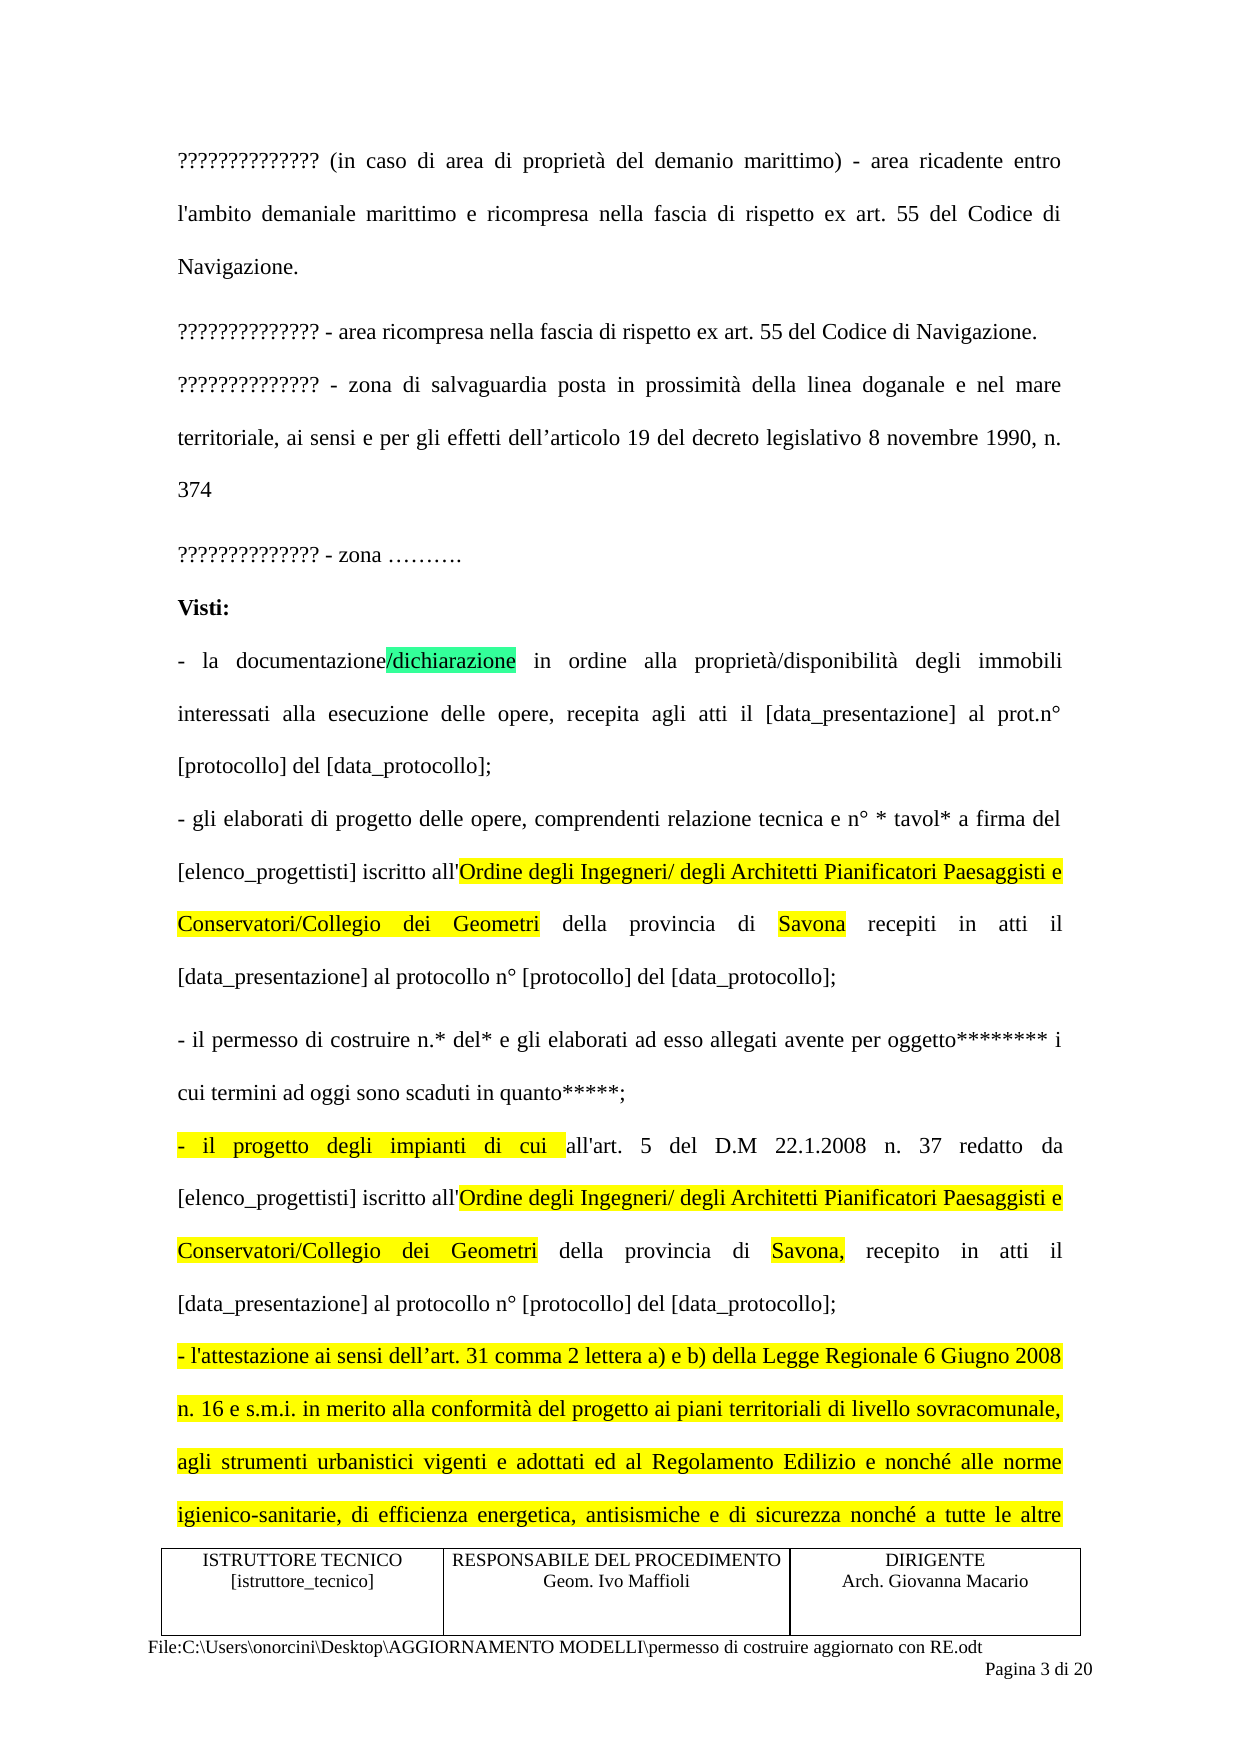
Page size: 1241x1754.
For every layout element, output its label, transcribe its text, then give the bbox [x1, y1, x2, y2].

text ?????????????? (in caso di area di proprietà del demanio marittimo) - area ricadente entro l'ambito demaniale marittimo e ricompresa nella fascia di rispetto ex art. 55 del Codice di Navigazione. [177, 148, 1063, 279]
list - il progetto degli impianti di cui all'art. 5 del D.M 22.1.2008 n. 37 redatto da [elenco_progettisti] iscritto all'Ordine degli Ingegneri/ degli Architetti Pianificatori Paesaggisti e Conservatori/Collegio dei Geometri della provincia di Savona, recepito in atti il [data_presentazione] al protocollo n° [protocollo] del [data_protocollo]; [177, 1132, 1063, 1316]
text ?????????????? - zona di salvaguardia posta in prossimità della linea doganale e nel mare territoriale, ai sensi e per gli effetti dell’articolo 19 del decreto legislativo 8 novembre 1990, n. 374 [177, 371, 1063, 503]
text - la documentazione/dichiarazione in ordine alla proprietà/disponibilità degli immobili interessati alla esecuzione delle opere, recepita agli atti il [data_presentazione] al prot.n° [protocollo] del [data_protocollo]; [177, 647, 1063, 779]
text Visti: [177, 594, 1063, 621]
text ?????????????? - area ricompresa nella fascia di rispetto ex art. 55 del Codice di Navigazione. [177, 318, 1063, 344]
list - l'attestazione ai sensi dell’art. 31 comma 2 lettera a) e b) della Legge Regionale 6 Giugno 2008 n. 16 e s.m.i. in merito alla conformità del progetto ai piani territoriali di livello sovracomunale, agli strumenti urbanistici vigenti e adottati ed al Regolamento Edilizio e nonché alle norme igienico-sanitarie, di efficienza energetica, antisismiche e di sicurezza nonché a tutte le altre [177, 1343, 1063, 1527]
list - il permesso di costruire n.* del* e gli elaborati ad esso allegati avente per oggetto******** i cui termini ad oggi sono scaduti in quanto*****; [177, 1026, 1063, 1105]
text - gli elaborati di progetto delle opere, comprendenti relazione tecnica e n° * tavol* a firma del [elenco_progettisti] iscritto all'Ordine degli Ingegneri/ degli Architetti Pianificatori Paesaggisti e Conservatori/Collegio dei Geometri della provincia di Savona recepiti in atti il [data_presentazione] al protocollo n° [protocollo] del [data_protocollo]; [177, 805, 1063, 989]
text ?????????????? - zona ………. [177, 542, 1063, 568]
